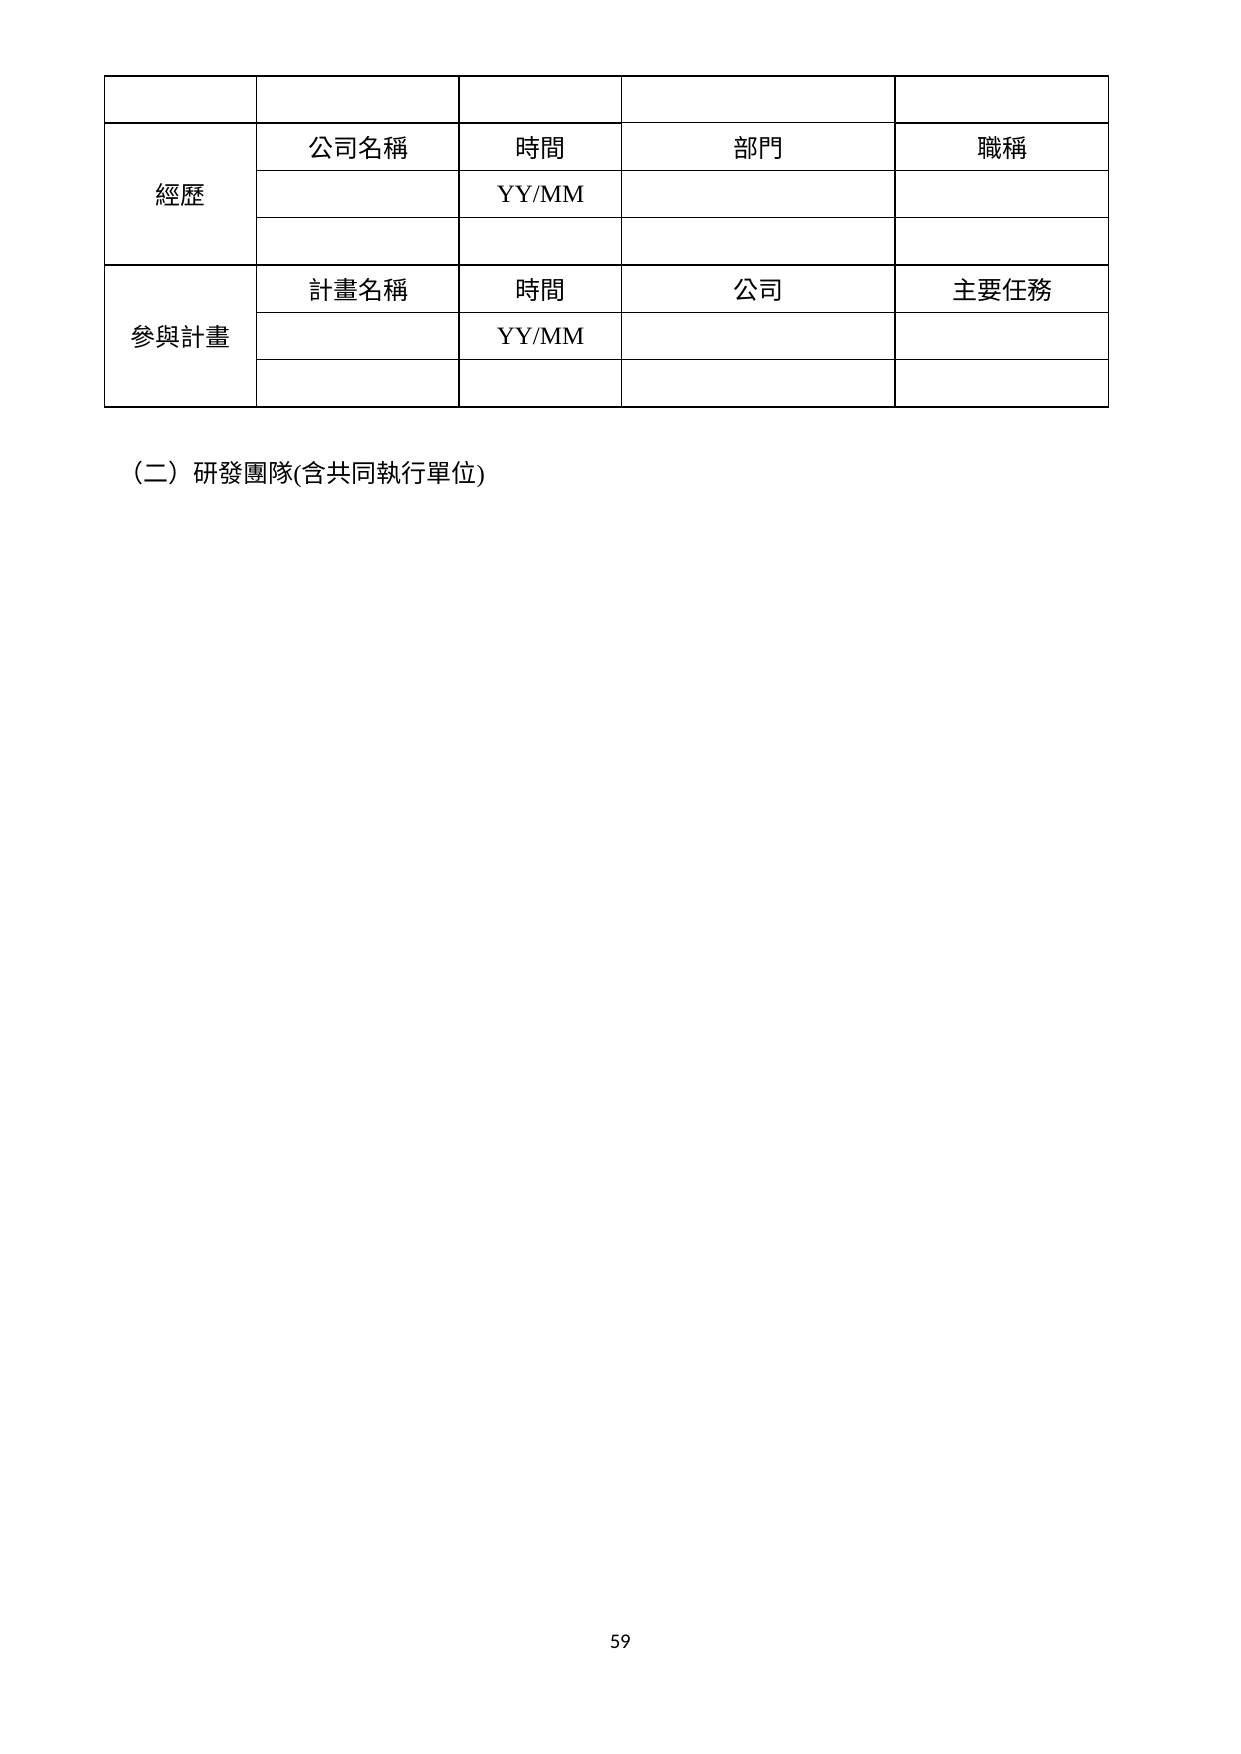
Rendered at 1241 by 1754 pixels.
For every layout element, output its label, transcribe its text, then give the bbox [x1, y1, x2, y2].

table_cell [896, 218, 1108, 264]
table_cell [896, 171, 1108, 217]
table_cell YY/MM [460, 171, 621, 217]
table_cell 時間 [460, 266, 621, 311]
table_cell [257, 77, 458, 122]
table_cell [460, 218, 621, 264]
table_cell [622, 77, 894, 122]
table_cell [105, 77, 256, 122]
table_cell 部門 [622, 123, 894, 169]
table_cell YY/MM [460, 313, 621, 359]
table_cell 經歷 [105, 124, 256, 264]
table_cell 公司名稱 [257, 124, 458, 169]
table_cell 職稱 [896, 124, 1108, 169]
table_cell [622, 360, 894, 406]
table_cell 參與計畫 [105, 266, 256, 406]
text （二）研發團隊(含共同執行單位) [118, 449, 1122, 491]
table_cell [896, 360, 1108, 406]
table_cell 計畫名稱 [257, 266, 458, 311]
table_cell [460, 77, 621, 122]
table_cell 公司 [622, 266, 894, 311]
table_cell [622, 171, 894, 217]
table_cell [622, 313, 894, 359]
table_cell [257, 313, 458, 359]
table_cell [896, 313, 1108, 359]
table_cell 主要任務 [896, 266, 1108, 311]
table_cell [896, 77, 1108, 122]
table_cell [257, 218, 458, 264]
table_cell [460, 360, 621, 406]
table_cell 時間 [460, 124, 621, 169]
table_cell [622, 218, 894, 264]
table_cell [257, 171, 458, 217]
table_cell [257, 360, 458, 406]
